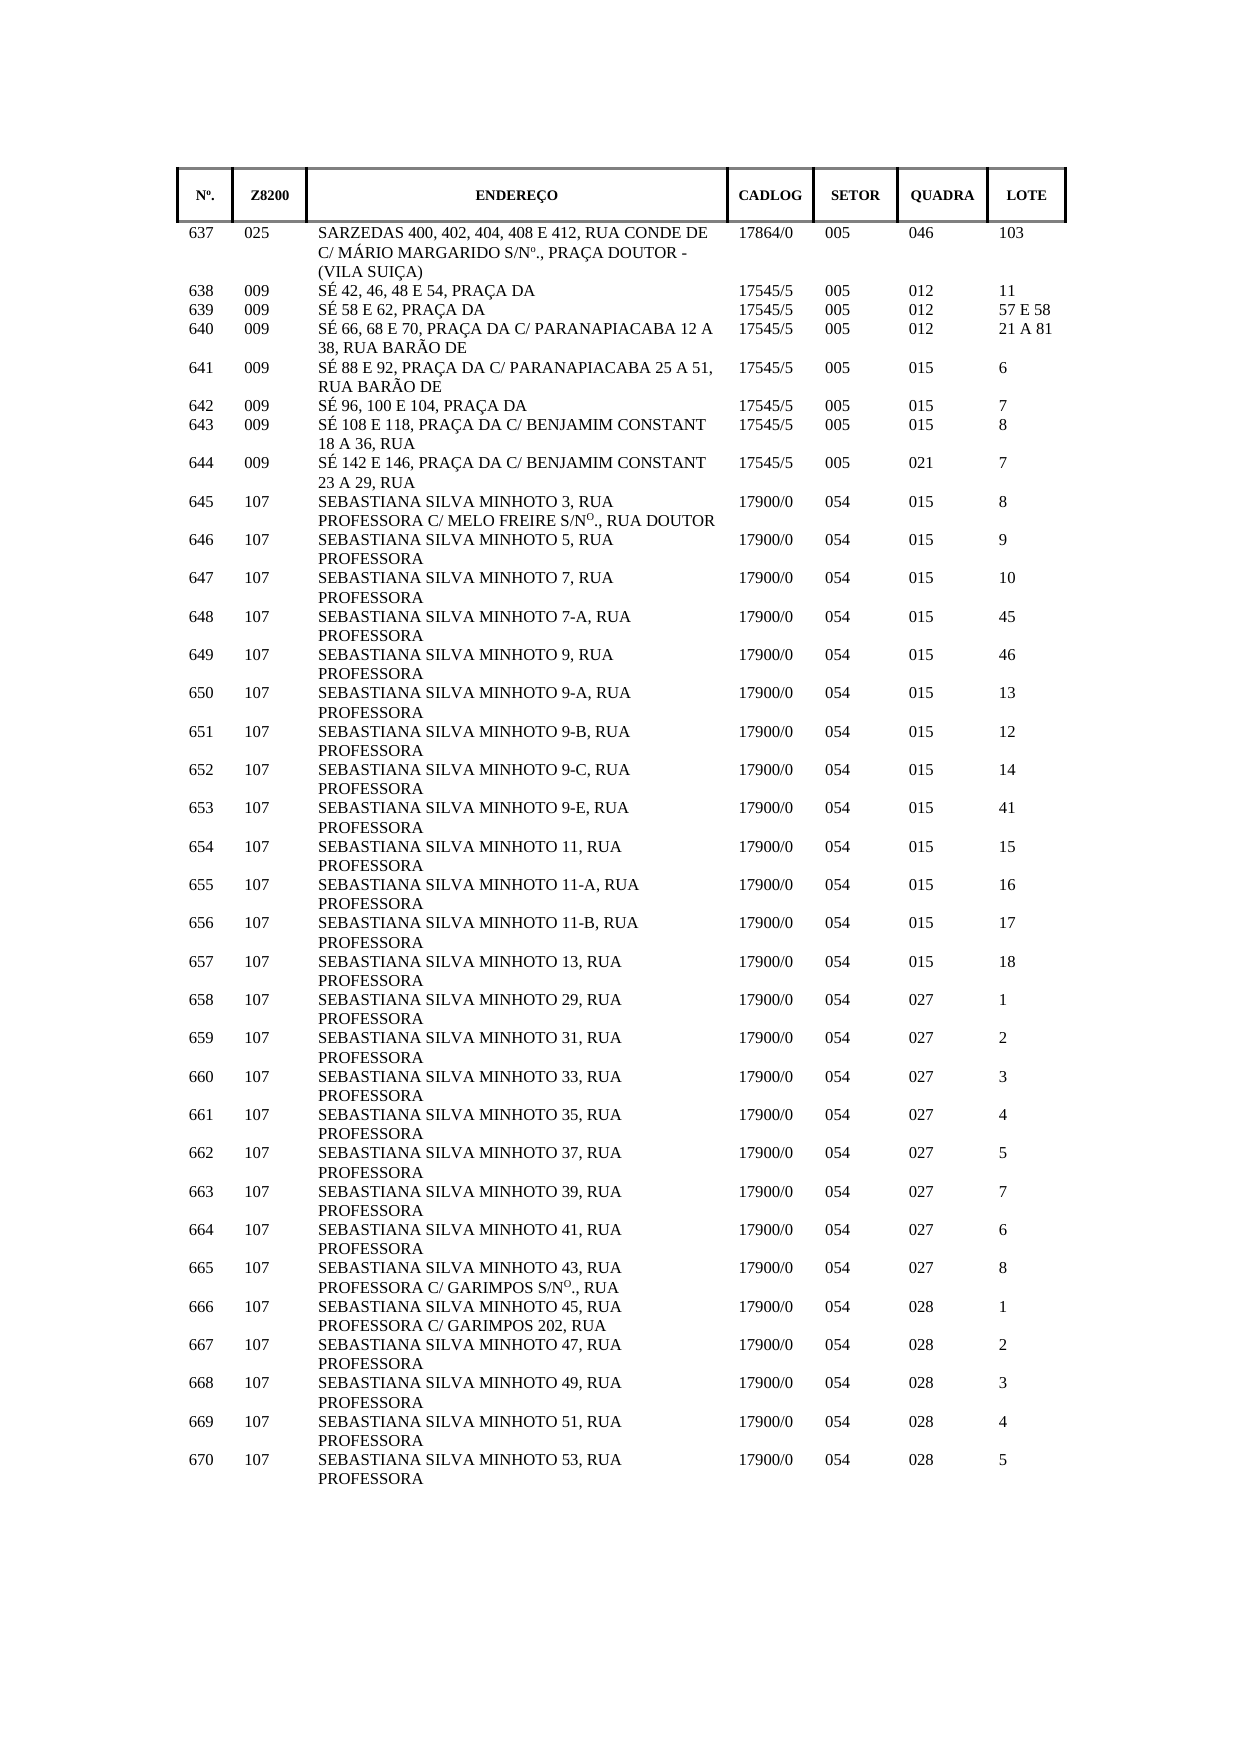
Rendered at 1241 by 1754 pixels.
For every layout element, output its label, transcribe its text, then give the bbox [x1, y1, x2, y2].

table_cell 17900/0 [727, 607, 814, 645]
table_cell 005 [814, 396, 897, 415]
table_cell 009 [233, 281, 307, 300]
table_cell 107 [233, 1412, 307, 1450]
table_cell 661 [177, 1105, 233, 1143]
table_cell 054 [814, 1105, 897, 1143]
table_cell SEBASTIANA SILVA MINHOTO 9-E, RUA PROFESSORA [307, 798, 727, 837]
table_cell 054 [814, 1297, 897, 1335]
table_cell 652 [177, 760, 233, 798]
table_cell 005 [814, 223, 897, 281]
table_cell SEBASTIANA SILVA MINHOTO 47, RUA PROFESSORA [307, 1335, 727, 1373]
table_cell 025 [233, 223, 307, 281]
table_cell 107 [233, 1220, 307, 1258]
table_cell 658 [177, 990, 233, 1028]
table_cell 647 [177, 568, 233, 607]
table_cell 13 [988, 683, 1066, 722]
table_cell 17900/0 [727, 568, 814, 607]
table_cell 027 [897, 1182, 987, 1220]
table_cell [814, 148, 897, 167]
table_cell 17900/0 [727, 1335, 814, 1373]
table_cell 637 [177, 223, 233, 281]
table_cell SEBASTIANA SILVA MINHOTO 9-A, RUA PROFESSORA [307, 683, 727, 722]
table_cell SEBASTIANA SILVA MINHOTO 41, RUA PROFESSORA [307, 1220, 727, 1258]
table_cell 054 [814, 952, 897, 990]
table_cell SEBASTIANA SILVA MINHOTO 11, RUA PROFESSORA [307, 837, 727, 875]
table_cell 054 [814, 1028, 897, 1067]
table_cell 17900/0 [727, 952, 814, 990]
table_cell 107 [233, 722, 307, 760]
table_cell 015 [897, 837, 987, 875]
table_cell SÉ 96, 100 E 104, PRAÇA DA [307, 396, 727, 415]
table_cell 015 [897, 396, 987, 415]
table_cell 668 [177, 1373, 233, 1412]
table_cell SEBASTIANA SILVA MINHOTO 33, RUA PROFESSORA [307, 1067, 727, 1105]
table_cell 015 [897, 415, 987, 453]
table_cell 17900/0 [727, 1297, 814, 1335]
table_cell SEBASTIANA SILVA MINHOTO 13, RUA PROFESSORA [307, 952, 727, 990]
table_cell 107 [233, 1335, 307, 1373]
table_cell 17900/0 [727, 1220, 814, 1258]
table_cell 027 [897, 1220, 987, 1258]
table_cell 107 [233, 492, 307, 530]
table_cell 012 [897, 319, 987, 357]
table_cell SEBASTIANA SILVA MINHOTO 29, RUA PROFESSORA [307, 990, 727, 1028]
table_cell 17900/0 [727, 798, 814, 837]
table_cell 009 [233, 396, 307, 415]
table_cell No. [179, 170, 231, 220]
table_cell 054 [814, 913, 897, 952]
table_cell 054 [814, 530, 897, 568]
table_cell 17900/0 [727, 837, 814, 875]
table_cell 009 [233, 453, 307, 492]
table_cell 012 [897, 281, 987, 300]
table_cell [307, 148, 727, 167]
table_cell SEBASTIANA SILVA MINHOTO 9-C, RUA PROFESSORA [307, 760, 727, 798]
table_cell CADLOG [729, 170, 812, 220]
table_cell 009 [233, 319, 307, 357]
table_cell 015 [897, 683, 987, 722]
table_cell 653 [177, 798, 233, 837]
table_cell 14 [988, 760, 1066, 798]
table_cell 17545/5 [727, 300, 814, 319]
table_cell 1 [988, 1297, 1066, 1335]
table_cell 17900/0 [727, 875, 814, 913]
table_cell SÉ 108 E 118, PRAÇA DA C/ BENJAMIM CONSTANT 18 A 36, RUA [307, 415, 727, 453]
table_cell 17900/0 [727, 1412, 814, 1450]
table_cell 669 [177, 1412, 233, 1450]
table_cell 015 [897, 607, 987, 645]
table_cell 015 [897, 875, 987, 913]
table_cell SÉ 142 E 146, PRAÇA DA C/ BENJAMIM CONSTANT 23 A 29, RUA [307, 453, 727, 492]
table_cell SEBASTIANA SILVA MINHOTO 9, RUA PROFESSORA [307, 645, 727, 683]
table_header [177, 1546, 233, 1594]
table_cell 054 [814, 798, 897, 837]
table_cell SETOR [815, 170, 896, 220]
table_cell 054 [814, 1220, 897, 1258]
table_cell SEBASTIANA SILVA MINHOTO 9-B, RUA PROFESSORA [307, 722, 727, 760]
table_cell Z8200 [234, 170, 305, 220]
table_cell 027 [897, 1067, 987, 1105]
table_cell 027 [897, 1258, 987, 1297]
table_cell QUADRA [899, 170, 986, 220]
table_cell 17900/0 [727, 1067, 814, 1105]
table_cell SEBASTIANA SILVA MINHOTO 7-A, RUA PROFESSORA [307, 607, 727, 645]
table_cell 005 [814, 415, 897, 453]
table_cell 054 [814, 1335, 897, 1373]
table_cell 009 [233, 415, 307, 453]
table_cell 005 [814, 319, 897, 357]
table_cell SEBASTIANA SILVA MINHOTO 11-B, RUA PROFESSORA [307, 913, 727, 952]
table_cell 640 [177, 319, 233, 357]
table_cell 107 [233, 1450, 307, 1488]
table_header [727, 1546, 814, 1594]
table_cell 028 [897, 1373, 987, 1412]
table_cell 17900/0 [727, 1105, 814, 1143]
table_cell 107 [233, 1373, 307, 1412]
table_cell 015 [897, 645, 987, 683]
table_cell SEBASTIANA SILVA MINHOTO 49, RUA PROFESSORA [307, 1373, 727, 1412]
table_cell 054 [814, 492, 897, 530]
table_header [897, 1546, 987, 1594]
table_cell 639 [177, 300, 233, 319]
table_cell 005 [814, 281, 897, 300]
table_cell 107 [233, 837, 307, 875]
table_cell 655 [177, 875, 233, 913]
table_cell 3 [988, 1067, 1066, 1105]
table_cell 027 [897, 1143, 987, 1182]
table_cell SÉ 88 E 92, PRAÇA DA C/ PARANAPIACABA 25 A 51, RUA BARÃO DE [307, 358, 727, 396]
table_cell 2 [988, 1335, 1066, 1373]
table_cell 17545/5 [727, 358, 814, 396]
table_cell 054 [814, 722, 897, 760]
table_cell 648 [177, 607, 233, 645]
table_cell 005 [814, 453, 897, 492]
table_cell 660 [177, 1067, 233, 1105]
table_cell SÉ 66, 68 E 70, PRAÇA DA C/ PARANAPIACABA 12 A 38, RUA BARÃO DE [307, 319, 727, 357]
table_cell 107 [233, 1143, 307, 1182]
table_cell 107 [233, 798, 307, 837]
table_cell 667 [177, 1335, 233, 1373]
table_cell 17900/0 [727, 1182, 814, 1220]
table_cell 17900/0 [727, 913, 814, 952]
table_cell 107 [233, 875, 307, 913]
table_cell 015 [897, 760, 987, 798]
table_cell 015 [897, 492, 987, 530]
table_cell 028 [897, 1335, 987, 1373]
table_cell 41 [988, 798, 1066, 837]
table_cell 107 [233, 1067, 307, 1105]
table_cell 17900/0 [727, 1258, 814, 1297]
table_cell SEBASTIANA SILVA MINHOTO 31, RUA PROFESSORA [307, 1028, 727, 1067]
table_cell 027 [897, 1028, 987, 1067]
table_cell 670 [177, 1450, 233, 1488]
table_cell 054 [814, 1258, 897, 1297]
table_cell 3 [988, 1373, 1066, 1412]
table_cell 054 [814, 568, 897, 607]
table_header [814, 1546, 897, 1594]
table_cell 103 [988, 223, 1066, 281]
table_cell SÉ 58 E 62, PRAÇA DA [307, 300, 727, 319]
table_cell 46 [988, 645, 1066, 683]
table_cell 665 [177, 1258, 233, 1297]
table_cell 17900/0 [727, 1143, 814, 1182]
table_cell 107 [233, 952, 307, 990]
table_cell 7 [988, 1182, 1066, 1220]
table_cell [177, 148, 233, 167]
table_cell 17900/0 [727, 683, 814, 722]
table_cell 656 [177, 913, 233, 952]
table_cell 021 [897, 453, 987, 492]
table_cell 17545/5 [727, 281, 814, 300]
table_cell 107 [233, 683, 307, 722]
table_cell 17864/0 [727, 223, 814, 281]
table_cell [988, 148, 1066, 167]
table_cell [897, 148, 987, 167]
table_cell 046 [897, 223, 987, 281]
table_cell ENDEREÇO [308, 170, 726, 220]
table_cell 17900/0 [727, 1450, 814, 1488]
table_cell 10 [988, 568, 1066, 607]
table_cell 2 [988, 1028, 1066, 1067]
table_cell 107 [233, 607, 307, 645]
table_cell 054 [814, 990, 897, 1028]
table_cell 054 [814, 837, 897, 875]
table_cell SEBASTIANA SILVA MINHOTO 11-A, RUA PROFESSORA [307, 875, 727, 913]
table_cell 028 [897, 1450, 987, 1488]
table_cell 17545/5 [727, 453, 814, 492]
table_cell [233, 148, 307, 167]
table_cell 17545/5 [727, 415, 814, 453]
table_cell 107 [233, 530, 307, 568]
table_cell 16 [988, 875, 1066, 913]
table_cell 21 A 81 [988, 319, 1066, 357]
table_cell 015 [897, 568, 987, 607]
table_cell 4 [988, 1412, 1066, 1450]
table_cell 644 [177, 453, 233, 492]
table_cell 054 [814, 1143, 897, 1182]
table_cell 17900/0 [727, 990, 814, 1028]
table_header [307, 1546, 727, 1594]
table_cell 12 [988, 722, 1066, 760]
table_cell LOTE [989, 170, 1064, 220]
table_header [233, 1546, 307, 1594]
table_cell 005 [814, 300, 897, 319]
table_cell 18 [988, 952, 1066, 990]
table_cell 015 [897, 952, 987, 990]
table_cell SEBASTIANA SILVA MINHOTO 53, RUA PROFESSORA [307, 1450, 727, 1488]
table_cell 9 [988, 530, 1066, 568]
table_cell 651 [177, 722, 233, 760]
table_cell 107 [233, 645, 307, 683]
table_cell 028 [897, 1297, 987, 1335]
table_cell 6 [988, 358, 1066, 396]
table_cell SEBASTIANA SILVA MINHOTO 39, RUA PROFESSORA [307, 1182, 727, 1220]
table_cell 015 [897, 722, 987, 760]
table_cell 015 [897, 530, 987, 568]
table_cell SEBASTIANA SILVA MINHOTO 43, RUA PROFESSORA C/ GARIMPOS S/NO., RUA [307, 1258, 727, 1297]
table_cell 015 [897, 798, 987, 837]
table_cell 662 [177, 1143, 233, 1182]
table_cell 17900/0 [727, 760, 814, 798]
table_cell 649 [177, 645, 233, 683]
table_cell 1 [988, 990, 1066, 1028]
table_cell SEBASTIANA SILVA MINHOTO 37, RUA PROFESSORA [307, 1143, 727, 1182]
table_cell 107 [233, 1182, 307, 1220]
table_cell 643 [177, 415, 233, 453]
table_cell 107 [233, 1297, 307, 1335]
table_cell [727, 148, 814, 167]
table_cell SEBASTIANA SILVA MINHOTO 45, RUA PROFESSORA C/ GARIMPOS 202, RUA [307, 1297, 727, 1335]
table_cell 054 [814, 1450, 897, 1488]
table_cell 015 [897, 358, 987, 396]
table_cell 646 [177, 530, 233, 568]
table_cell SEBASTIANA SILVA MINHOTO 7, RUA PROFESSORA [307, 568, 727, 607]
table_cell 107 [233, 990, 307, 1028]
table_cell 054 [814, 1182, 897, 1220]
table_cell 642 [177, 396, 233, 415]
table_cell 8 [988, 415, 1066, 453]
table_cell 005 [814, 358, 897, 396]
table_cell 57 E 58 [988, 300, 1066, 319]
table_cell 17 [988, 913, 1066, 952]
table_cell 659 [177, 1028, 233, 1067]
table_cell 107 [233, 568, 307, 607]
table_cell 8 [988, 1258, 1066, 1297]
table_cell 012 [897, 300, 987, 319]
table_cell 17900/0 [727, 722, 814, 760]
table_cell 107 [233, 913, 307, 952]
table_cell 015 [897, 913, 987, 952]
table_cell 641 [177, 358, 233, 396]
table_cell 054 [814, 760, 897, 798]
table_cell 009 [233, 358, 307, 396]
table_cell 107 [233, 1105, 307, 1143]
table_cell 17900/0 [727, 645, 814, 683]
table_cell 107 [233, 1028, 307, 1067]
table_cell 107 [233, 1258, 307, 1297]
table_cell SARZEDAS 400, 402, 404, 408 E 412, RUA CONDE DE C/ MÁRIO MARGARIDO S/No., PRAÇA DOUTOR - (VILA SUIÇA) [307, 223, 727, 281]
table_cell 654 [177, 837, 233, 875]
table_cell SÉ 42, 46, 48 E 54, PRAÇA DA [307, 281, 727, 300]
table_cell 027 [897, 990, 987, 1028]
table_cell 17545/5 [727, 396, 814, 415]
table_cell 45 [988, 607, 1066, 645]
table_cell 17900/0 [727, 492, 814, 530]
table_cell SEBASTIANA SILVA MINHOTO 3, RUA PROFESSORA C/ MELO FREIRE S/NO., RUA DOUTOR [307, 492, 727, 530]
table_cell 054 [814, 1373, 897, 1412]
table_cell 666 [177, 1297, 233, 1335]
table_cell 17900/0 [727, 1373, 814, 1412]
table_cell 054 [814, 875, 897, 913]
table_cell 663 [177, 1182, 233, 1220]
table_cell 4 [988, 1105, 1066, 1143]
table_cell 6 [988, 1220, 1066, 1258]
table_cell 107 [233, 760, 307, 798]
table_cell SEBASTIANA SILVA MINHOTO 51, RUA PROFESSORA [307, 1412, 727, 1450]
table_cell 17900/0 [727, 1028, 814, 1067]
table_cell 650 [177, 683, 233, 722]
table_cell 054 [814, 1412, 897, 1450]
table_cell 645 [177, 492, 233, 530]
table_cell 7 [988, 453, 1066, 492]
table_cell 027 [897, 1105, 987, 1143]
table_cell 638 [177, 281, 233, 300]
table_cell 17545/5 [727, 319, 814, 357]
table_cell SEBASTIANA SILVA MINHOTO 5, RUA PROFESSORA [307, 530, 727, 568]
table_cell 8 [988, 492, 1066, 530]
table_cell SEBASTIANA SILVA MINHOTO 35, RUA PROFESSORA [307, 1105, 727, 1143]
table_cell 5 [988, 1143, 1066, 1182]
table_cell 054 [814, 645, 897, 683]
table_cell 657 [177, 952, 233, 990]
table_cell 664 [177, 1220, 233, 1258]
table_cell 028 [897, 1412, 987, 1450]
table_cell 009 [233, 300, 307, 319]
table_header [988, 1546, 1066, 1594]
table_cell 11 [988, 281, 1066, 300]
table_cell 054 [814, 683, 897, 722]
table_cell 054 [814, 607, 897, 645]
table_cell 054 [814, 1067, 897, 1105]
table_cell 17900/0 [727, 530, 814, 568]
table_cell 5 [988, 1450, 1066, 1488]
table_cell 7 [988, 396, 1066, 415]
table_cell 15 [988, 837, 1066, 875]
